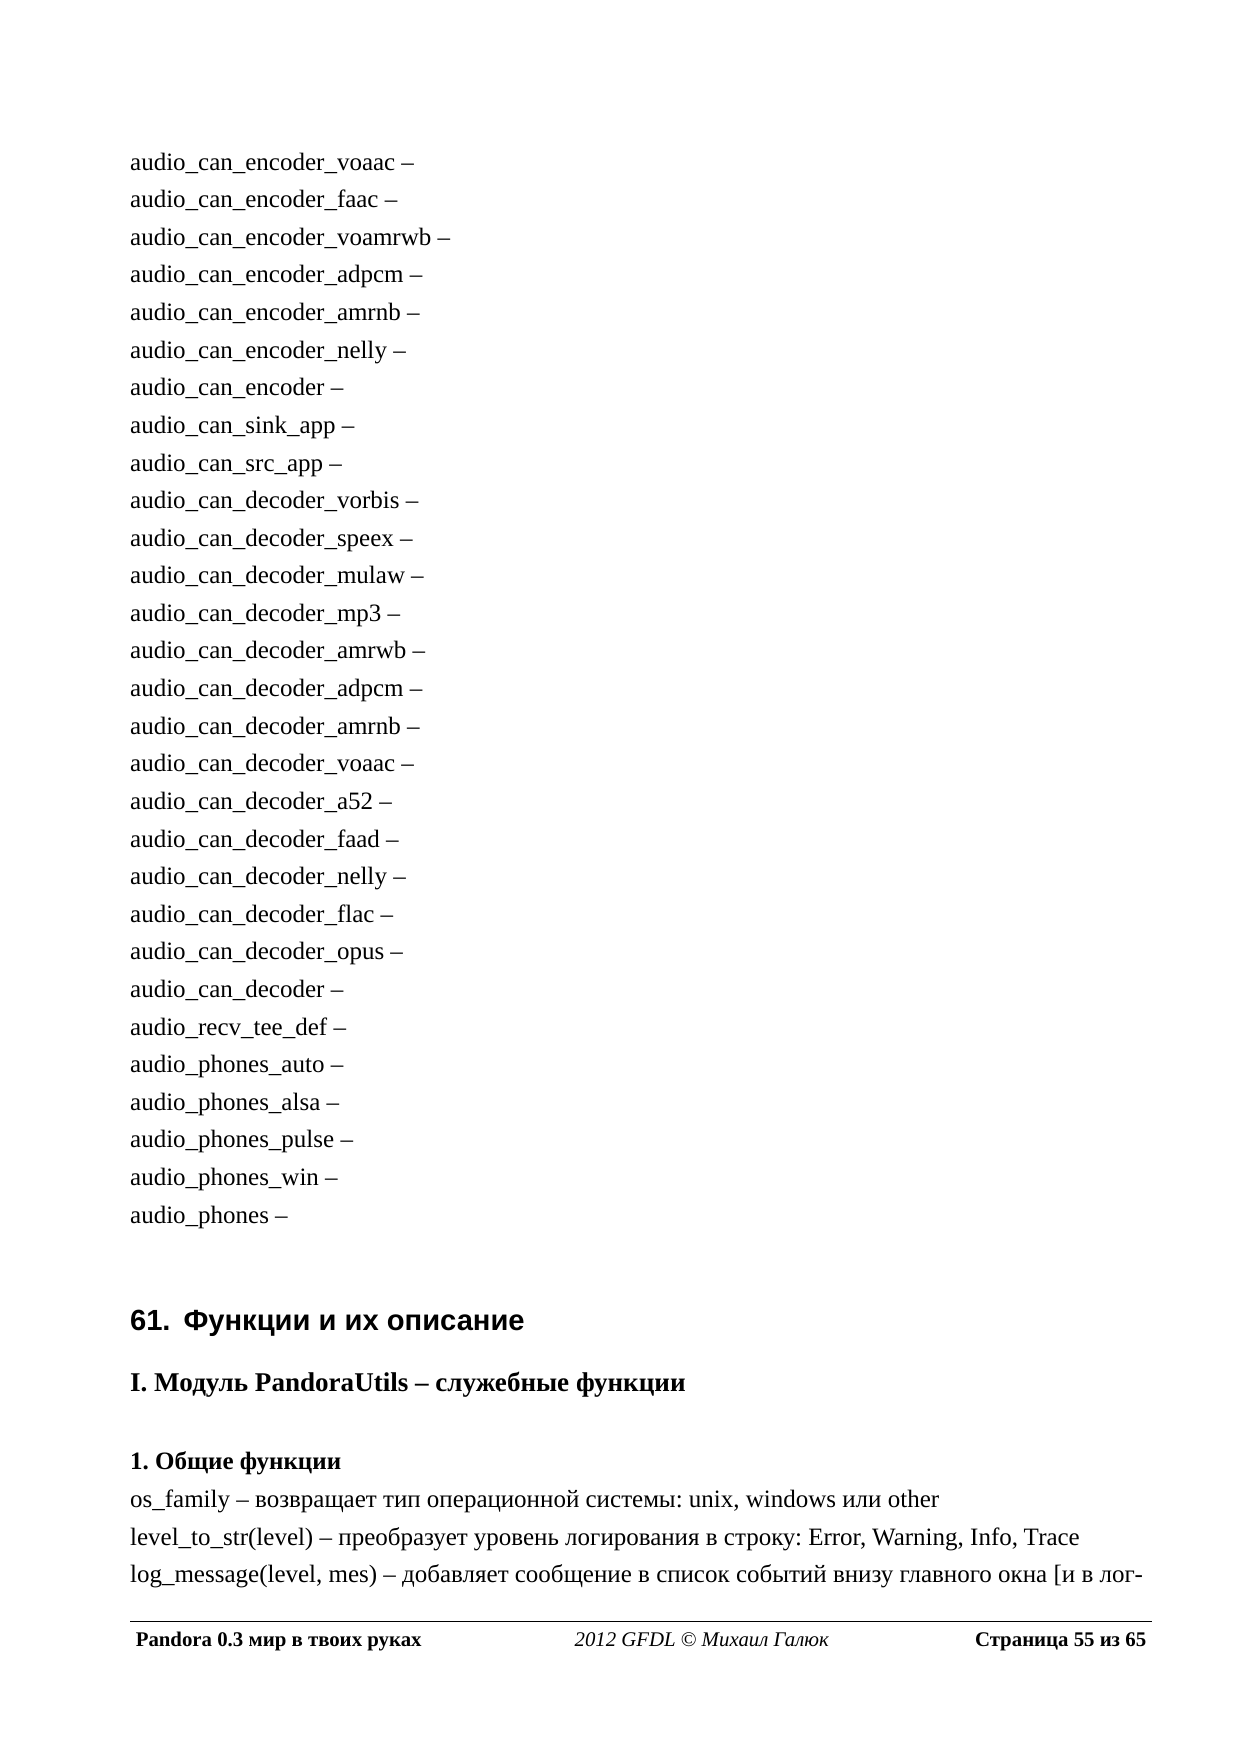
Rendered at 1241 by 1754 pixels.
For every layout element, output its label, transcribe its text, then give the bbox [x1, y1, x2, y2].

subtitle Функции и их описание [130, 1303, 1152, 1336]
text audio_phones_pulse – [130, 1124, 1152, 1153]
text audio_can_decoder_voaac – [130, 748, 1152, 777]
text audio_can_encoder_adpcm – [130, 259, 1152, 288]
text audio_can_decoder_mp3 – [130, 598, 1152, 627]
text log_message(level, mes) – добавляет сообщение в список событий внизу главного окна [и в лог- [130, 1559, 1152, 1588]
text audio_can_src_app – [130, 448, 1152, 476]
text audio_can_decoder_mulaw – [130, 560, 1152, 589]
text audio_phones_alsa – [130, 1087, 1152, 1116]
text audio_can_decoder_flac – [130, 899, 1152, 928]
text audio_can_decoder_amrwb – [130, 636, 1152, 664]
text audio_can_encoder_amrnb – [130, 297, 1152, 326]
text audio_can_sink_app – [130, 410, 1152, 439]
text audio_can_decoder_amrnb – [130, 711, 1152, 739]
text audio_recv_tee_def – [130, 1012, 1152, 1040]
text audio_phones_win – [130, 1162, 1152, 1191]
text audio_can_decoder_faad – [130, 824, 1152, 852]
text audio_phones – [130, 1200, 1152, 1228]
text audio_can_decoder_speex – [130, 523, 1152, 552]
text audio_can_decoder_a52 – [130, 786, 1152, 815]
text audio_can_decoder_nelly – [130, 861, 1152, 890]
text audio_can_decoder_opus – [130, 936, 1152, 965]
text os_family – возвращает тип операционной системы: unix, windows или other [130, 1484, 1152, 1513]
text audio_can_encoder – [130, 372, 1152, 401]
text audio_can_encoder_voamrwb – [130, 222, 1152, 251]
text audio_can_encoder_voaac – [130, 147, 1152, 176]
text audio_can_decoder_vorbis – [130, 485, 1152, 514]
text audio_can_decoder – [130, 974, 1152, 1003]
text audio_can_decoder_adpcm – [130, 673, 1152, 702]
text audio_phones_auto – [130, 1049, 1152, 1078]
text 1. Общие функции [130, 1446, 1152, 1475]
text audio_can_encoder_nelly – [130, 335, 1152, 363]
text I. Модуль PandoraUtils – служебные функции [130, 1366, 1152, 1397]
text audio_can_encoder_faac – [130, 184, 1152, 213]
text level_to_str(level) – преобразует уровень логирования в строку: Error, Warning, Info, Trace [130, 1522, 1152, 1550]
